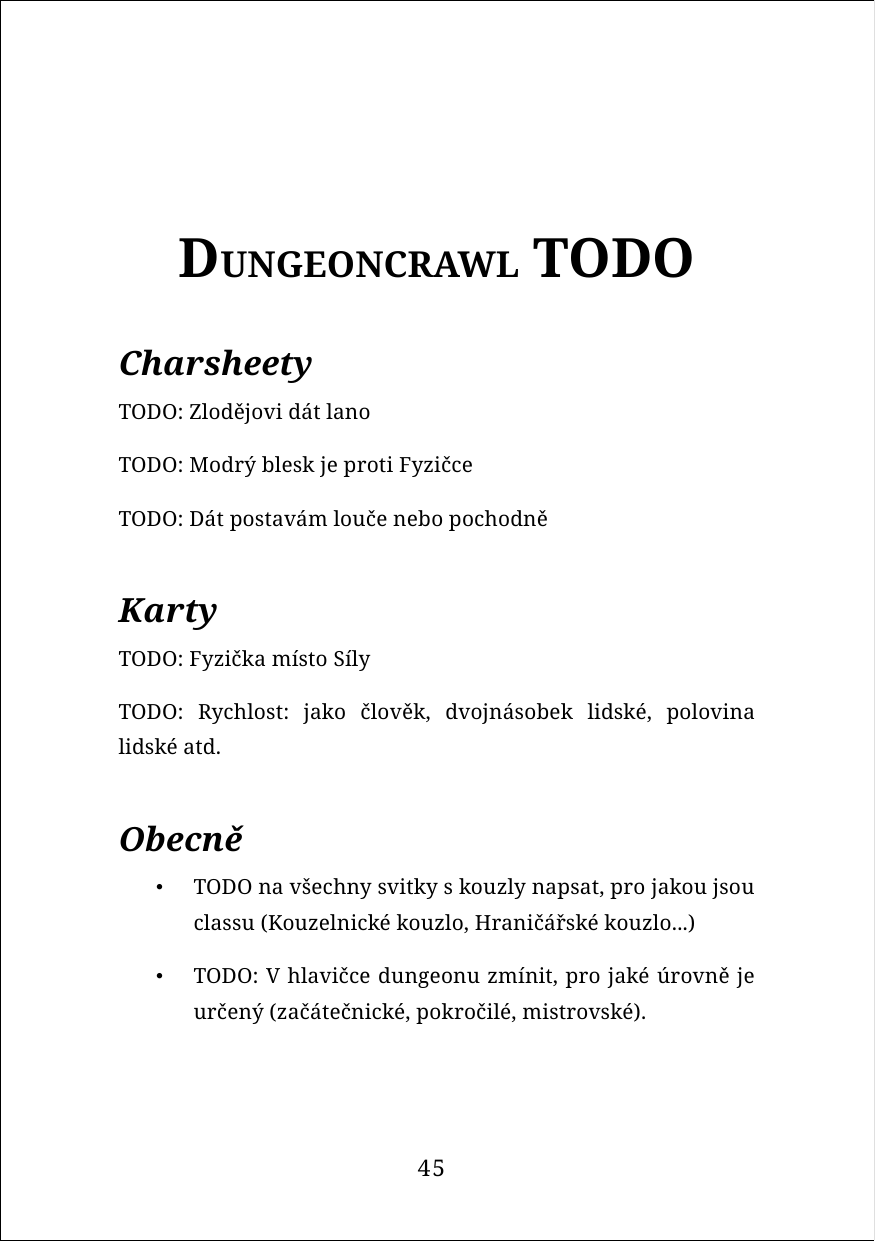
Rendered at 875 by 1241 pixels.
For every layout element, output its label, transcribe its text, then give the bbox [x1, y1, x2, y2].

subtitle Karty [118, 587, 756, 632]
subtitle Obecně [118, 815, 756, 861]
subtitle Charsheety [118, 340, 756, 386]
list TODO na všechny svitky s kouzly napsat, pro jakou jsou classu (Kouzelnické kouzlo, Hraničářské kouzlo...) [156, 872, 756, 936]
text TODO: Dát postavám louče nebo pochodně [118, 504, 756, 532]
text TODO: Zlodějovi dát lano [118, 397, 756, 426]
subtitle Dungeoncrawl TODO [118, 219, 756, 293]
text TODO: Modrý blesk je proti Fyzičce [118, 451, 756, 479]
text TODO: Fyzička místo Síly [118, 644, 756, 672]
text TODO: Rychlost: jako člověk, dvojnásobek lidské, polovina lidské atd. [118, 697, 756, 761]
list TODO: V hlavičce dungeonu zmínit, pro jaké úrovně je určený (začátečnické, pokročilé, mistrovské). [156, 961, 756, 1025]
